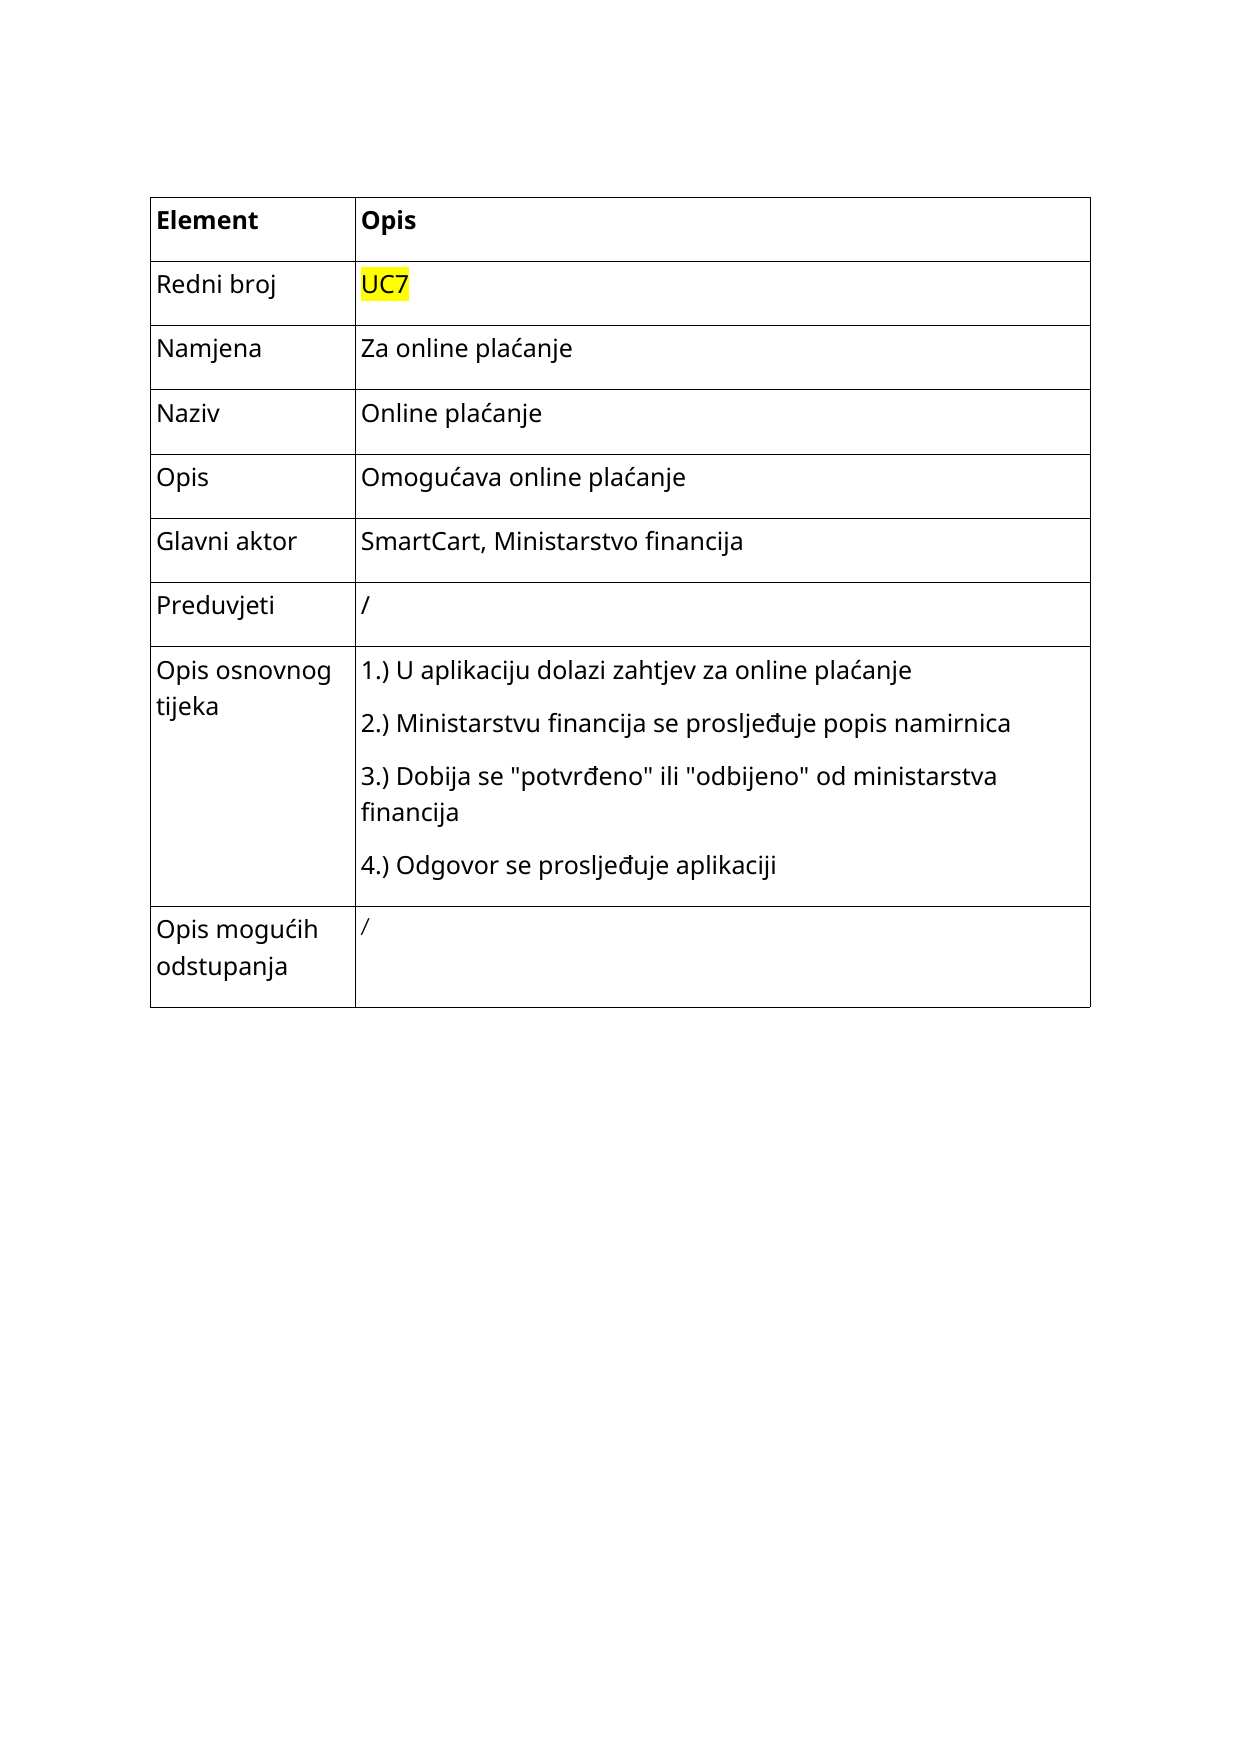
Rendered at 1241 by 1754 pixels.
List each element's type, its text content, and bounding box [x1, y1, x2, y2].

table_cell / [356, 583, 1090, 646]
table_cell Naziv [151, 390, 355, 454]
table_cell Glavni aktor [151, 519, 355, 582]
table_cell Opis [151, 455, 355, 518]
table_cell Za online plaćanje [356, 326, 1090, 389]
table_cell Omogućava online plaćanje [356, 455, 1090, 518]
table_cell / [356, 907, 1090, 1007]
table_cell Preduvjeti [151, 583, 355, 646]
table_cell Namjena [151, 326, 355, 389]
table_cell Opis mogućih odstupanja [151, 907, 355, 1007]
table_cell Redni broj [151, 262, 355, 325]
table_cell 1.) U aplikaciju dolazi zahtjev za online plaćanje 2.) Ministarstvu financija se prosljeđuje popis namirnica 3.) Dobija se "potvrđeno" ili "odbijeno" od ministarstva financija 4.) Odgovor se prosljeđuje aplikaciji [356, 647, 1090, 906]
table_header Opis [356, 198, 1090, 261]
table_cell Opis osnovnog tijeka [151, 647, 355, 906]
table_cell Online plaćanje [356, 390, 1090, 454]
table_header Element [151, 198, 355, 261]
table_cell SmartCart, Ministarstvo financija [356, 519, 1090, 582]
table_cell UC7 [356, 262, 1090, 325]
